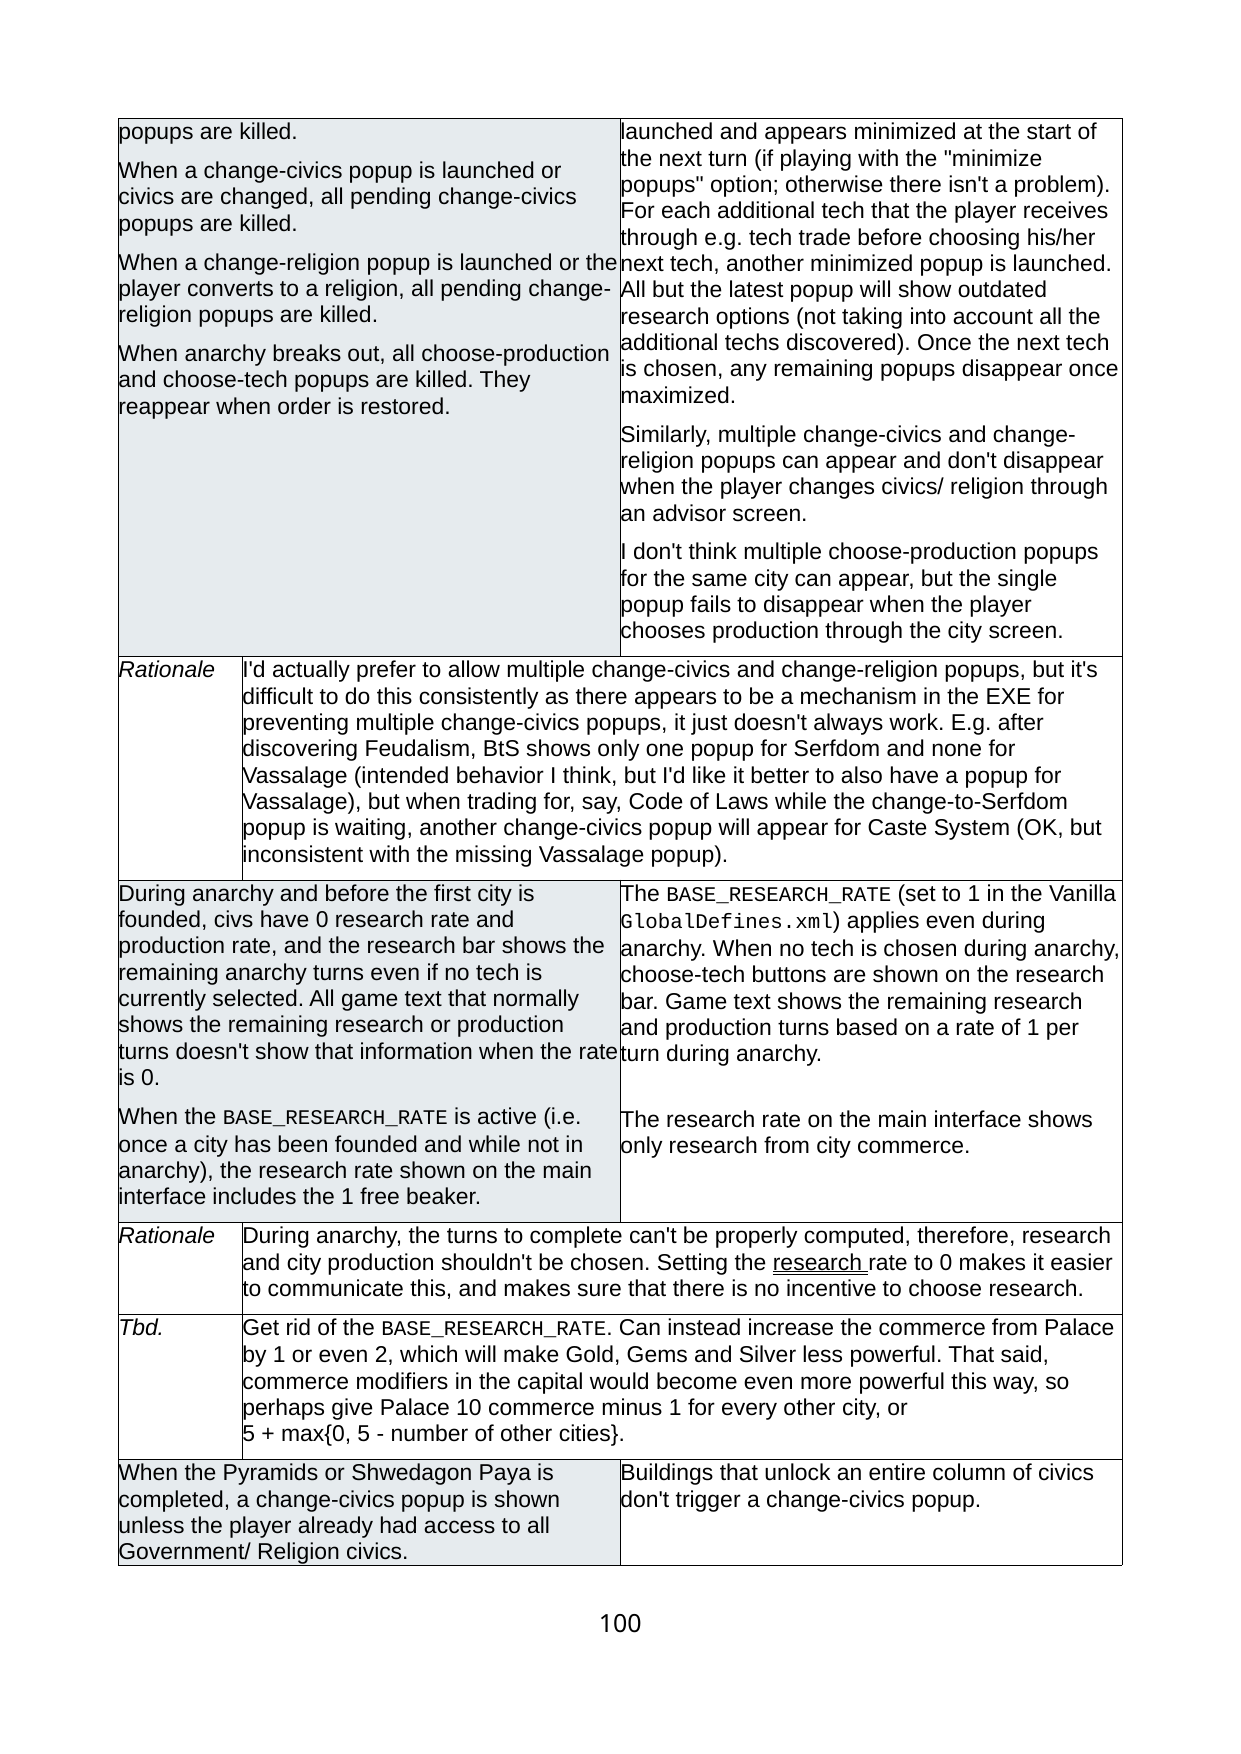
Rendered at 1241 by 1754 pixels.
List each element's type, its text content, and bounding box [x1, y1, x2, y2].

table_cell Tbd. [119, 1315, 242, 1459]
table_cell During anarchy and before the first city is founded, civs have 0 research rate and production rate, and the research bar shows the remaining anarchy turns even if no tech is currently selected. All game text that normally shows the remaining research or production turns doesn't show that information when the rate is 0. When the BASE_RESEARCH_RATE is active (i.e. once a city has been founded and while not in anarchy), the research rate shown on the main interface includes the 1 free beaker. [119, 881, 620, 1222]
table_cell popups are killed. When a change-civics popup is launched or civics are changed, all pending change-civics popups are killed. When a change-religion popup is launched or the player converts to a religion, all pending change-religion popups are killed. When anarchy breaks out, all choose-production and choose-tech popups are killed. They reappear when order is restored. [119, 119, 620, 656]
table_cell During anarchy, the turns to complete can't be properly computed, therefore, research and city production shouldn't be chosen. Setting the research rate to 0 makes it easier to communicate this, and makes sure that there is no incentive to choose research. [243, 1223, 1122, 1313]
table_cell Rationale [119, 657, 242, 879]
table_cell I'd actually prefer to allow multiple change-civics and change-religion popups, but it's difficult to do this consistently as there appears to be a mechanism in the EXE for preventing multiple change-civics popups, it just doesn't always work. E.g. after discovering Feudalism, BtS shows only one popup for Serfdom and none for Vassalage (intended behavior I think, but I'd like it better to also have a popup for Vassalage), but when trading for, say, Code of Laws while the change-to-Serfdom popup is waiting, another change-civics popup will appear for Caste System (OK, but inconsistent with the missing Vassalage popup). [243, 657, 1122, 879]
table_cell Buildings that unlock an entire column of civics don't trigger a change-civics popup. [621, 1460, 1122, 1565]
table_cell When the Pyramids or Shwedagon Paya is completed, a change-civics popup is shown unless the player already had access to all Government/ Religion civics. [119, 1460, 620, 1565]
table_cell Get rid of the BASE_RESEARCH_RATE. Can instead increase the commerce from Palace by 1 or even 2, which will make Gold, Gems and Silver less powerful. That said, commerce modifiers in the capital would become even more powerful this way, so perhaps give Palace 10 commerce minus 1 for every other city, or 5 + max{0, 5 - number of other cities}. [243, 1315, 1122, 1459]
table_cell The BASE_RESEARCH_RATE (set to 1 in the Vanilla GlobalDefines.xml) applies even during anarchy. When no tech is chosen during anarchy, choose-tech buttons are shown on the research bar. Game text shows the remaining research and production turns based on a rate of 1 per turn during anarchy. The research rate on the main interface shows only research from city commerce. [621, 881, 1122, 1222]
table_cell Rationale [119, 1223, 242, 1313]
table_cell launched and appears minimized at the start of the next turn (if playing with the "minimize popups" option; otherwise there isn't a problem). For each additional tech that the player receives through e.g. tech trade before choosing his/her next tech, another minimized popup is launched. All but the latest popup will show outdated research options (not taking into account all the additional techs discovered). Once the next tech is chosen, any remaining popups disappear once maximized. Similarly, multiple change-civics and change-religion popups can appear and don't disappear when the player changes civics/ religion through an advisor screen. I don't think multiple choose-production popups for the same city can appear, but the single popup fails to disappear when the player chooses production through the city screen. [621, 119, 1122, 656]
